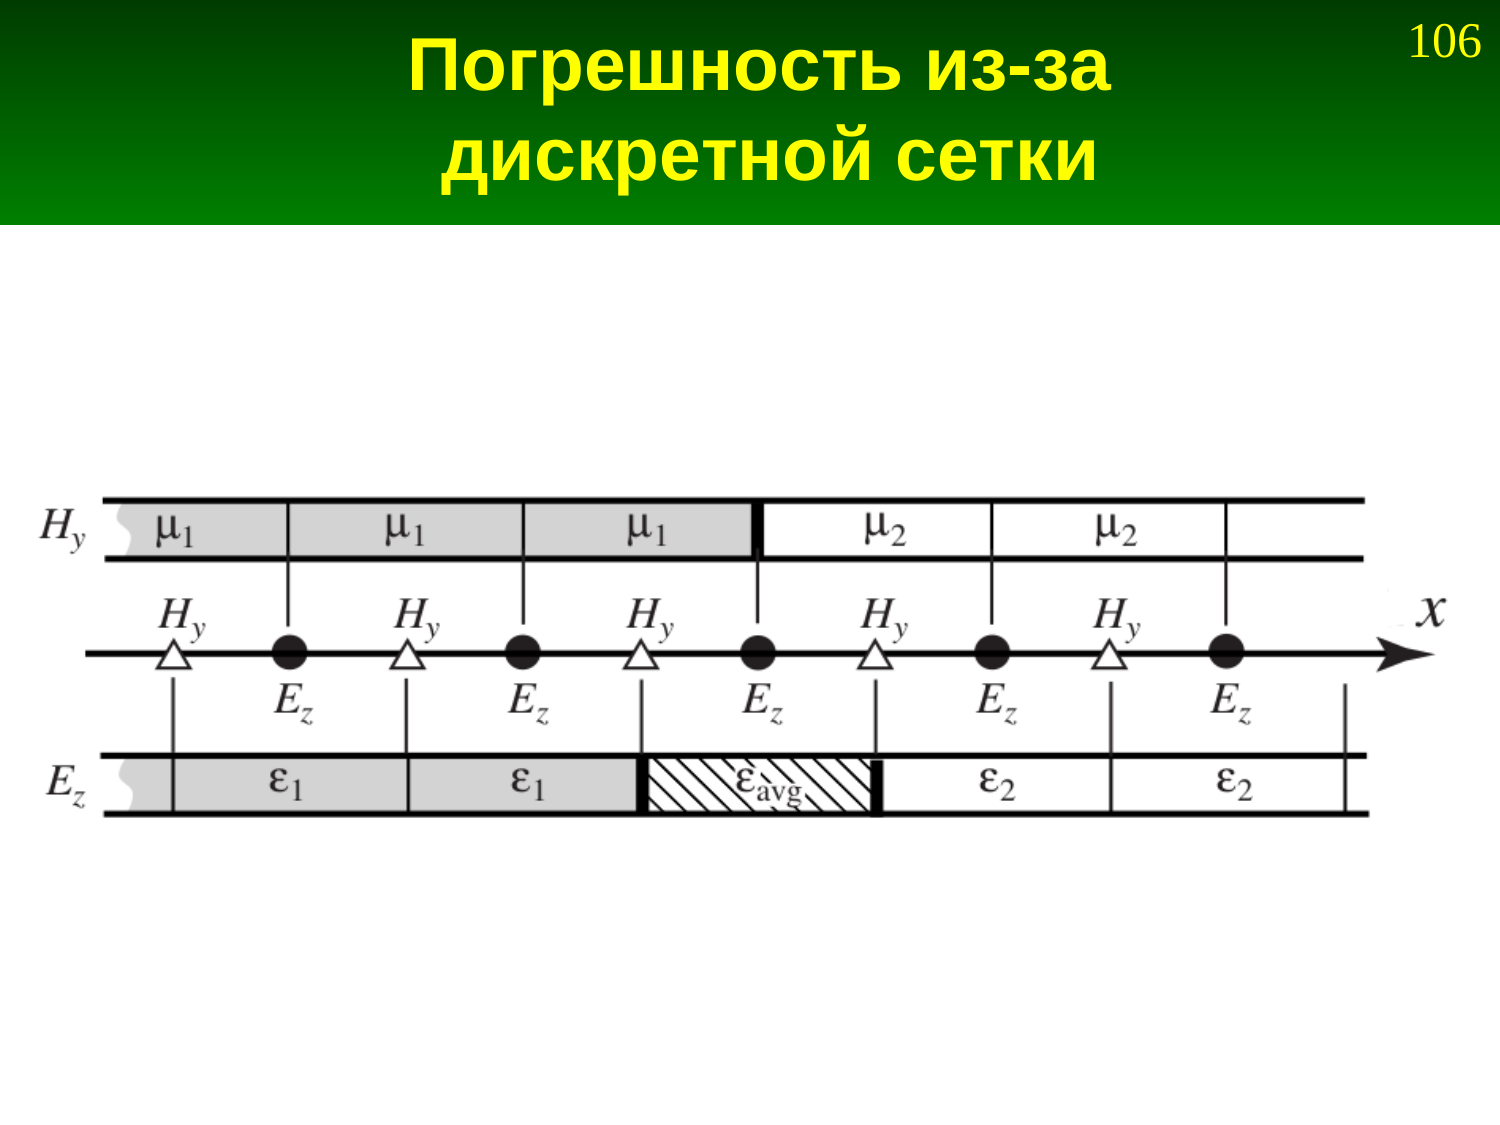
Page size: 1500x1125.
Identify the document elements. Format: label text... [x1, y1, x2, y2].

title Погрешность из-за дискретной сетки [100, 7, 1441, 204]
picture [35, 472, 1465, 838]
